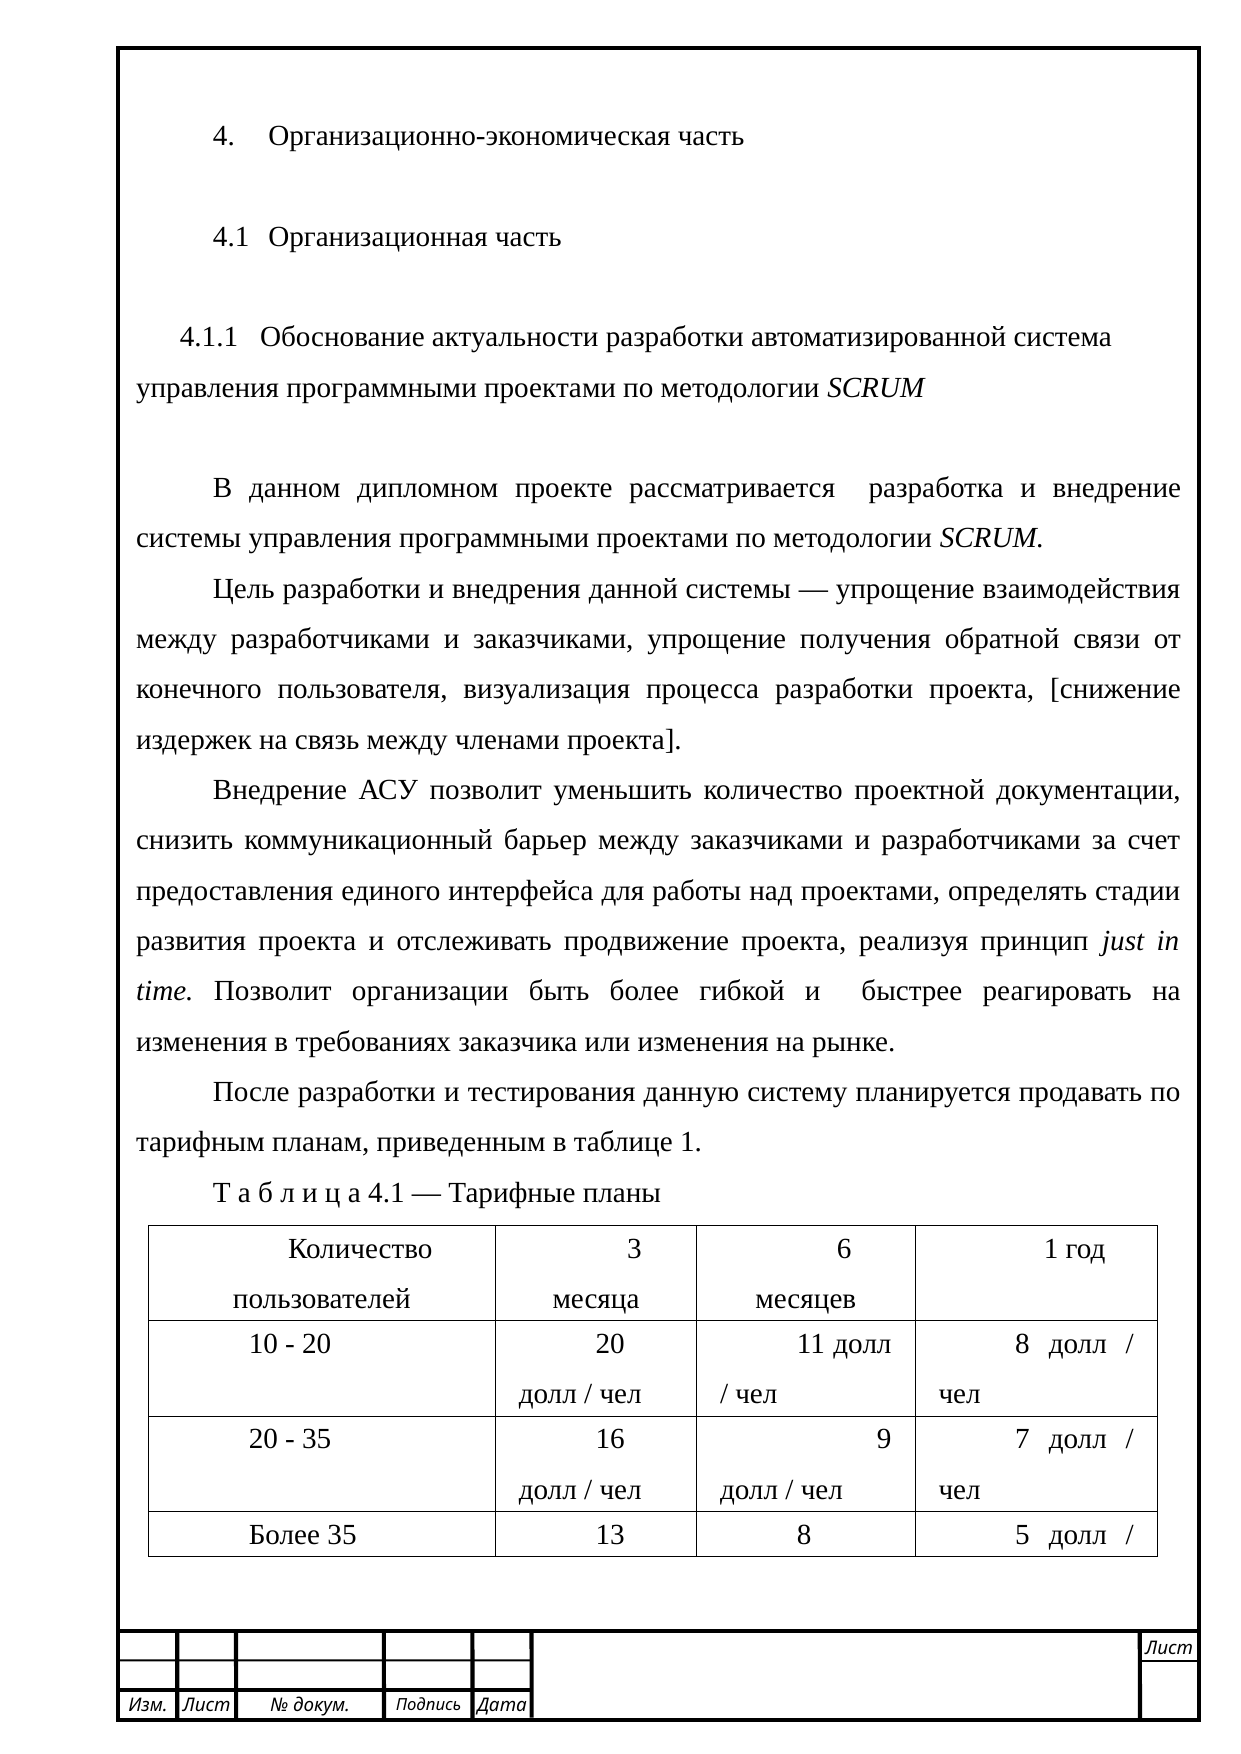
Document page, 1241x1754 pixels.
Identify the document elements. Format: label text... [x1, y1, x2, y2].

table_cell 8 [697, 1512, 915, 1556]
table_cell 20 - 35 [149, 1417, 495, 1511]
table_cell 10 - 20 [149, 1321, 495, 1416]
text Цель разработки и внедрения данной системы — упрощение взаимодействия между разработчиками и заказчиками, упрощение получения обратной связи от конечного пользователя, визуализация процесса разработки проекта, [снижение издержек на связь между членами проекта]. [136, 571, 1182, 755]
table_cell 5 долл / [916, 1512, 1157, 1556]
table_header Количество пользователей [149, 1226, 495, 1320]
text В данном дипломном проекте рассматривается разработка и внедрение системы управления программными проектами по методологии SCRUM. [136, 470, 1182, 554]
table_cell 8 долл / чел [916, 1321, 1157, 1416]
table_cell 20 долл / чел [496, 1321, 696, 1416]
table_header 1 год [916, 1226, 1157, 1320]
table_cell 13 [496, 1512, 696, 1556]
table_cell 7 долл / чел [916, 1417, 1157, 1511]
table_cell 9 долл / чел [697, 1417, 915, 1511]
table_cell 11 долл / чел [697, 1321, 915, 1416]
table_header 6 месяцев [697, 1226, 915, 1320]
subtitle 4.1.1 Обоснование актуальности разработки автоматизированной система управления программными проектами по методологии SCRUM [136, 319, 1182, 403]
text Т а б л и ц а 4.1 — Тарифные планы [136, 1175, 1182, 1208]
text После разработки и тестирования данную систему планируется продавать по тарифным планам, приведенным в таблице 1. [136, 1074, 1182, 1158]
subtitle Организационно-экономическая часть [136, 118, 1182, 152]
table_cell Более 35 [149, 1512, 495, 1556]
subtitle Организационная часть [136, 219, 1182, 252]
text Внедрение АСУ позволит уменьшить количество проектной документации, снизить коммуникационный барьер между заказчиками и разработчиками за счет предоставления единого интерфейса для работы над проектами, определять стадии развития проекта и отслеживать продвижение проекта, реализуя принцип just in time. Позволит организации быть более гибкой и быстрее реагировать на изменения в требованиях заказчика или изменения на рынке. [136, 772, 1182, 1057]
table_cell 16 долл / чел [496, 1417, 696, 1511]
table_header 3 месяца [496, 1226, 696, 1320]
